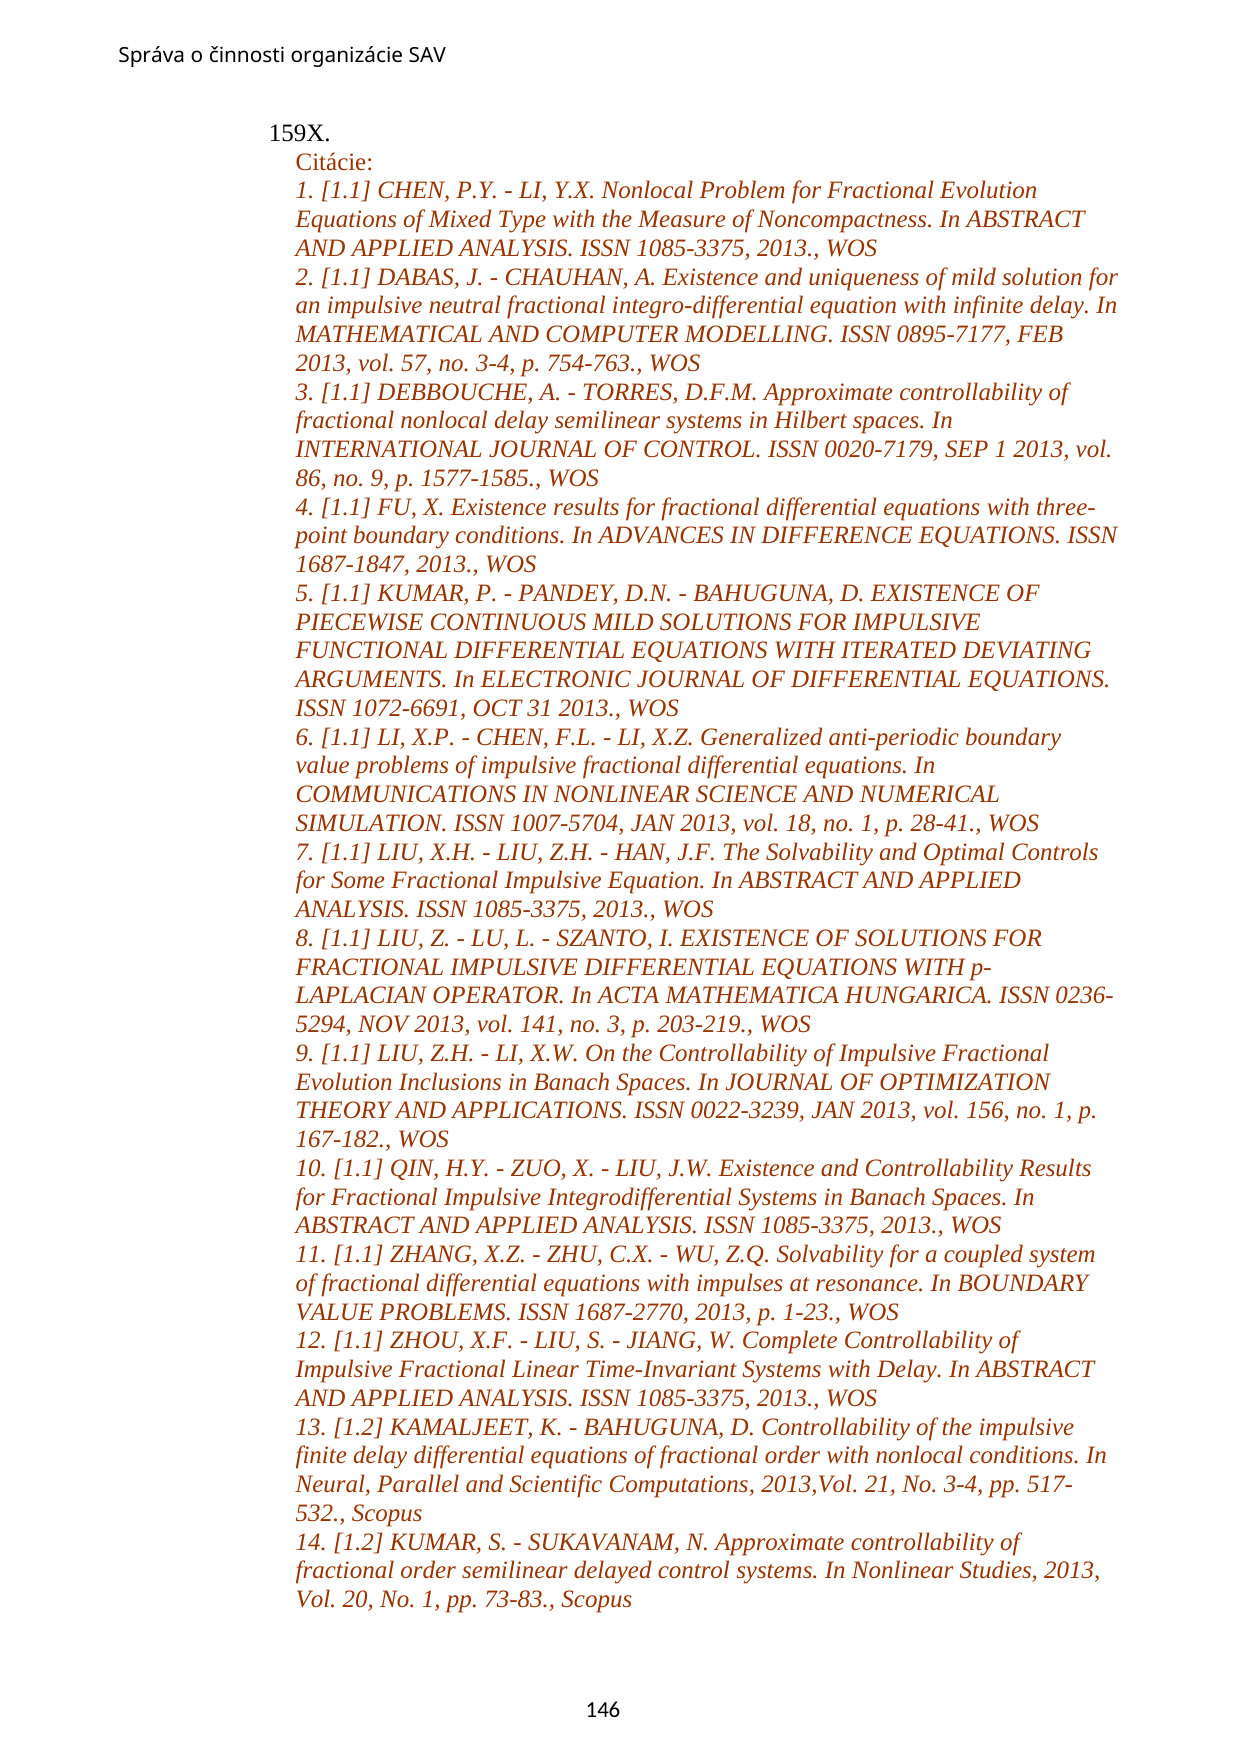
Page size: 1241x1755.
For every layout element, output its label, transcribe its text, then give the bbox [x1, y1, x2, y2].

text 8. [1.1] LIU, Z. - LU, L. - SZANTO, I. EXISTENCE OF SOLUTIONS FOR FRACTIONAL IMPULSIVE DIFFERENTIAL EQUATIONS WITH p-LAPLACIAN OPERATOR. In ACTA MATHEMATICA HUNGARICA. ISSN 0236-5294, NOV 2013, vol. 141, no. 3, p. 203-219., WOS [295, 923, 1122, 1038]
text 7. [1.1] LIU, X.H. - LIU, Z.H. - HAN, J.F. The Solvability and Optimal Controls for Some Fractional Impulsive Equation. In ABSTRACT AND APPLIED ANALYSIS. ISSN 1085-3375, 2013., WOS [295, 837, 1122, 923]
text 2. [1.1] DABAS, J. - CHAUHAN, A. Existence and uniqueness of mild solution for an impulsive neutral fractional integro-differential equation with infinite delay. In MATHEMATICAL AND COMPUTER MODELLING. ISSN 0895-7177, FEB 2013, vol. 57, no. 3-4, p. 754-763., WOS [295, 262, 1122, 377]
text 3. [1.1] DEBBOUCHE, A. - TORRES, D.F.M. Approximate controllability of fractional nonlocal delay semilinear systems in Hilbert spaces. In INTERNATIONAL JOURNAL OF CONTROL. ISSN 0020-7179, SEP 1 2013, vol. 86, no. 9, p. 1577-1585., WOS [295, 377, 1122, 492]
text 12. [1.1] ZHOU, X.F. - LIU, S. - JIANG, W. Complete Controllability of Impulsive Fractional Linear Time-Invariant Systems with Delay. In ABSTRACT AND APPLIED ANALYSIS. ISSN 1085-3375, 2013., WOS [295, 1326, 1122, 1412]
text 1. [1.1] CHEN, P.Y. - LI, Y.X. Nonlocal Problem for Fractional Evolution Equations of Mixed Type with the Measure of Noncompactness. In ABSTRACT AND APPLIED ANALYSIS. ISSN 1085-3375, 2013., WOS [295, 176, 1122, 262]
text 9. [1.1] LIU, Z.H. - LI, X.W. On the Controllability of Impulsive Fractional Evolution Inclusions in Banach Spaces. In JOURNAL OF OPTIMIZATION THEORY AND APPLICATIONS. ISSN 0022-3239, JAN 2013, vol. 156, no. 1, p. 167-182., WOS [295, 1038, 1122, 1153]
text 5. [1.1] KUMAR, P. - PANDEY, D.N. - BAHUGUNA, D. EXISTENCE OF PIECEWISE CONTINUOUS MILD SOLUTIONS FOR IMPULSIVE FUNCTIONAL DIFFERENTIAL EQUATIONS WITH ITERATED DEVIATING ARGUMENTS. In ELECTRONIC JOURNAL OF DIFFERENTIAL EQUATIONS. ISSN 1072-6691, OCT 31 2013., WOS [295, 578, 1122, 722]
text 4. [1.1] FU, X. Existence results for fractional differential equations with three-point boundary conditions. In ADVANCES IN DIFFERENCE EQUATIONS. ISSN 1687-1847, 2013., WOS [295, 492, 1122, 578]
text 11. [1.1] ZHANG, X.Z. - ZHU, C.X. - WU, Z.Q. Solvability for a coupled system of fractional differential equations with impulses at resonance. In BOUNDARY VALUE PROBLEMS. ISSN 1687-2770, 2013, p. 1-23., WOS [295, 1239, 1122, 1326]
text 10. [1.1] QIN, H.Y. - ZUO, X. - LIU, J.W. Existence and Controllability Results for Fractional Impulsive Integrodifferential Systems in Banach Spaces. In ABSTRACT AND APPLIED ANALYSIS. ISSN 1085-3375, 2013., WOS [295, 1153, 1122, 1239]
text 13. [1.2] KAMALJEET, K. - BAHUGUNA, D. Controllability of the impulsive finite delay differential equations of fractional order with nonlocal conditions. In Neural, Parallel and Scientific Computations, 2013,Vol. 21, No. 3-4, pp. 517-532., Scopus [295, 1412, 1122, 1527]
text 14. [1.2] KUMAR, S. - SUKAVANAM, N. Approximate controllability of fractional order semilinear delayed control systems. In Nonlinear Studies, 2013, Vol. 20, No. 1, pp. 73-83., Scopus [295, 1527, 1122, 1613]
table_header 159X. [269, 118, 1122, 147]
text 6. [1.1] LI, X.P. - CHEN, F.L. - LI, X.Z. Generalized anti-periodic boundary value problems of impulsive fractional differential equations. In COMMUNICATIONS IN NONLINEAR SCIENCE AND NUMERICAL SIMULATION. ISSN 1007-5704, JAN 2013, vol. 18, no. 1, p. 28-41., WOS [295, 722, 1122, 837]
table_header [122, 118, 269, 147]
text Citácie: [295, 147, 1122, 176]
